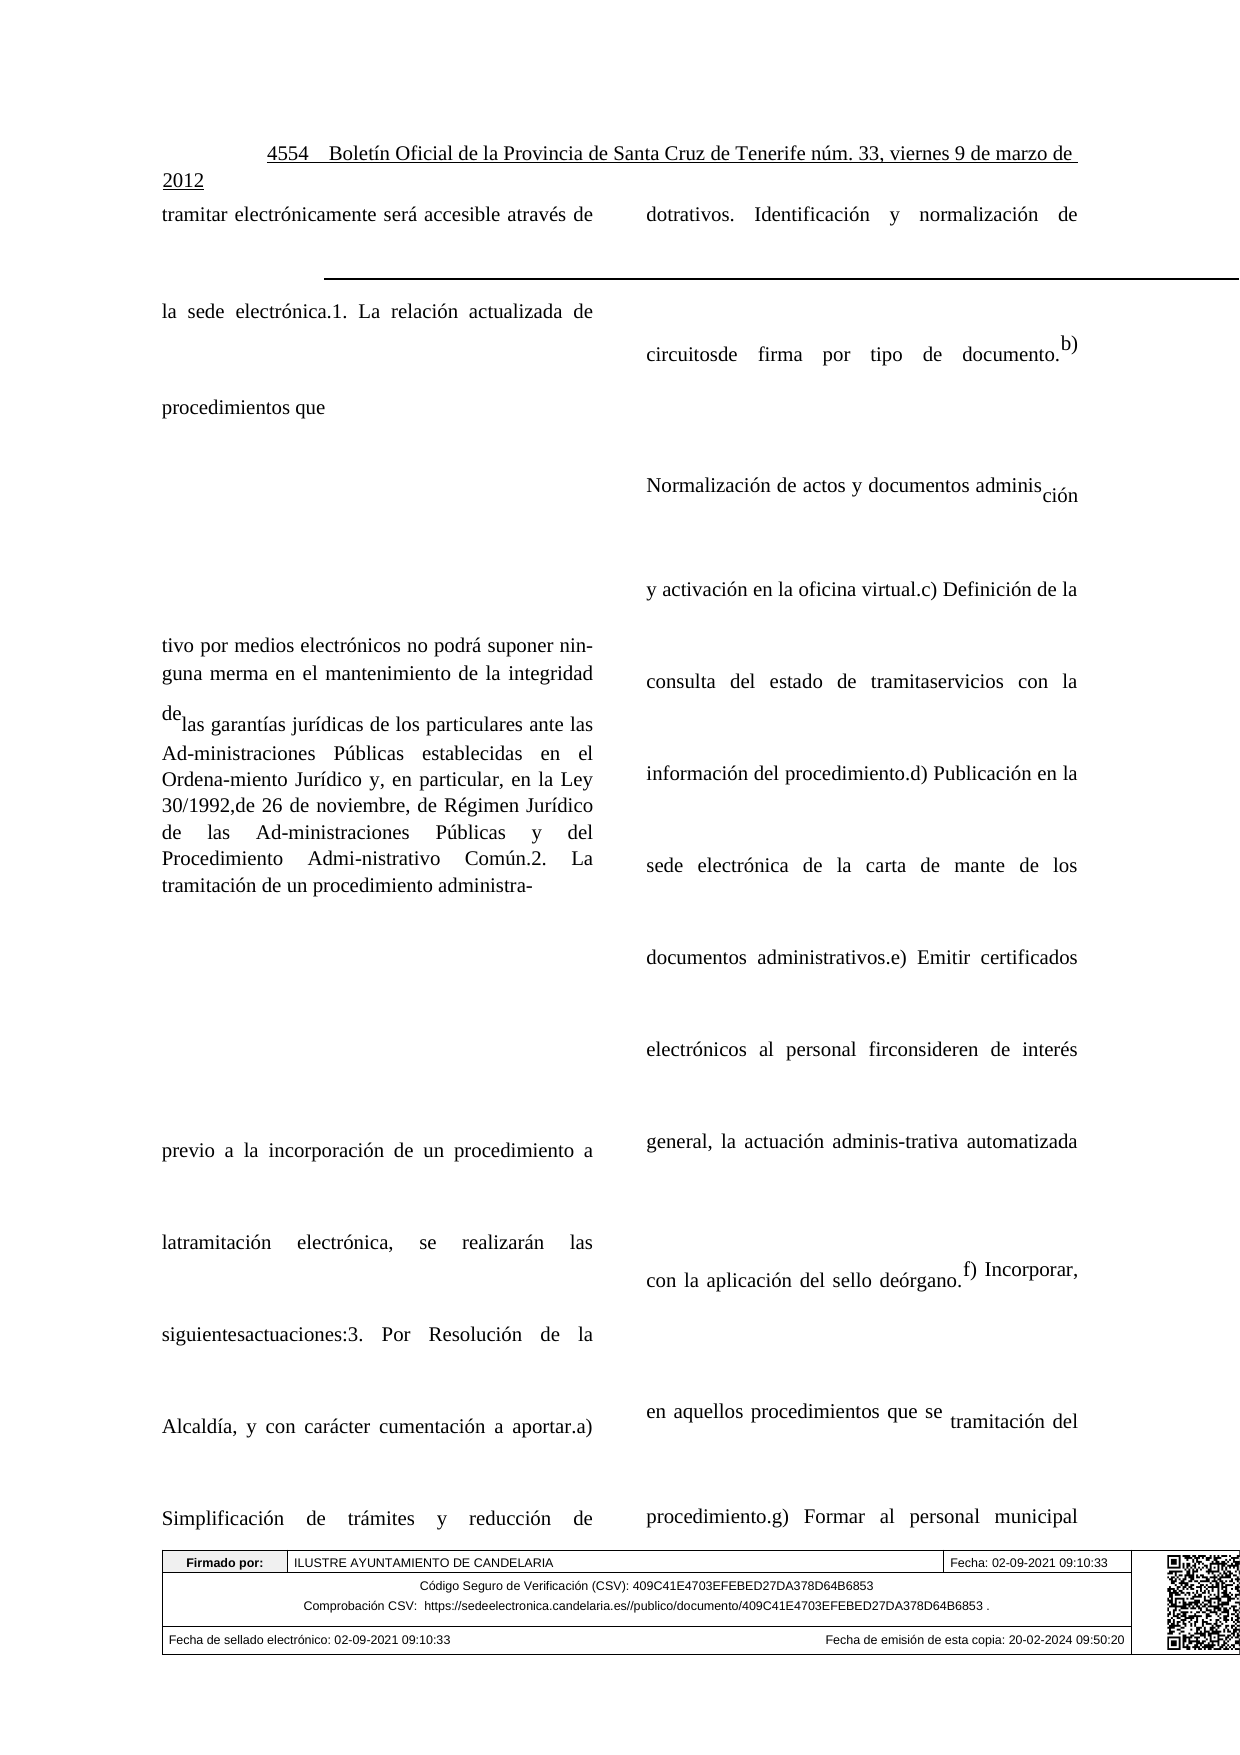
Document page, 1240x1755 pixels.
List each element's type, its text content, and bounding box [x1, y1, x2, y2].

text dotrativos. Identificación y normalización de [646, 202, 1078, 278]
text tivo por medios electrónicos no podrá suponer nin-guna merma en el mantenimiento de la integridad delas garantías jurídicas de los particulares ante las Ad-ministraciones Públicas establecidas en el Ordena-miento Jurídico y, en particular, en la Ley 30/1992,de 26 de noviembre, de Régimen Jurídico de las Ad-ministraciones Públicas y del Procedimiento Admi-nistrativo Común.2. La tramitación de un procedimiento administra- [162, 632, 593, 897]
text circuitosde firma por tipo de documento.b) Normalización de actos y documentos adminisción y activación en la oficina virtual.c) Definición de la consulta del estado de tramitaservicios con la información del procedimiento.d) Publicación en la sede electrónica de la carta de mante de los documentos administrativos.e) Emitir certificados electrónicos al personal firconsideren de interés general, la actuación adminis-trativa automatizada con la aplicación del sello deórgano.f) Incorporar, en aquellos procedimientos que se tramitación del procedimiento.g) Formar al personal municipal [646, 280, 1078, 1528]
text tramitar electrónicamente será accesible através de la sede electrónica.1. La relación actualizada de procedimientos que [162, 202, 593, 419]
text previo a la incorporación de un procedimiento a latramitación electrónica, se realizarán las siguientesactuaciones:3. Por Resolución de la Alcaldía, y con carácter cumentación a aportar.a) Simplificación de trámites y reducción de [162, 1138, 593, 1529]
